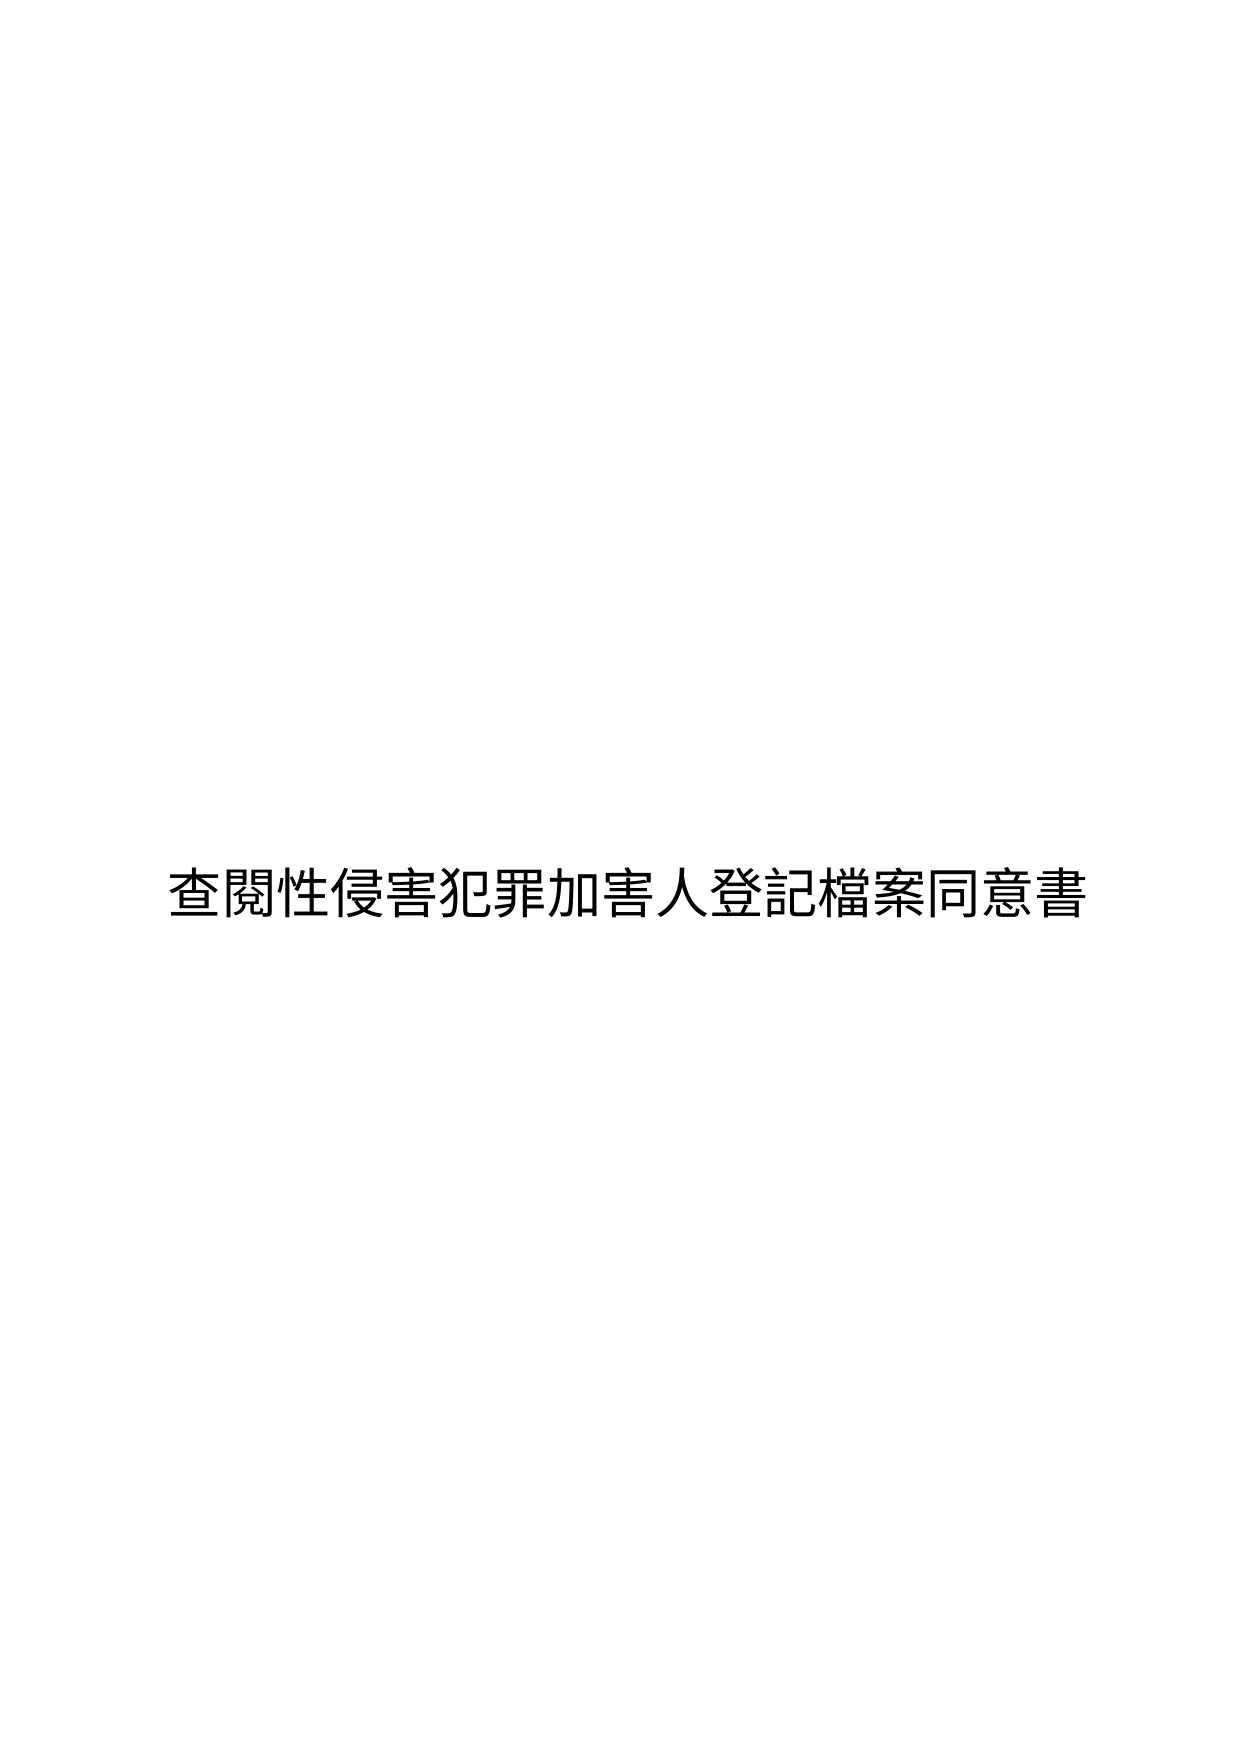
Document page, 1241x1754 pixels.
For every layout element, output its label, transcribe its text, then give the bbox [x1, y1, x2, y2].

text 查閱性侵害犯罪加害人登記檔案同意書 [118, 817, 1138, 942]
